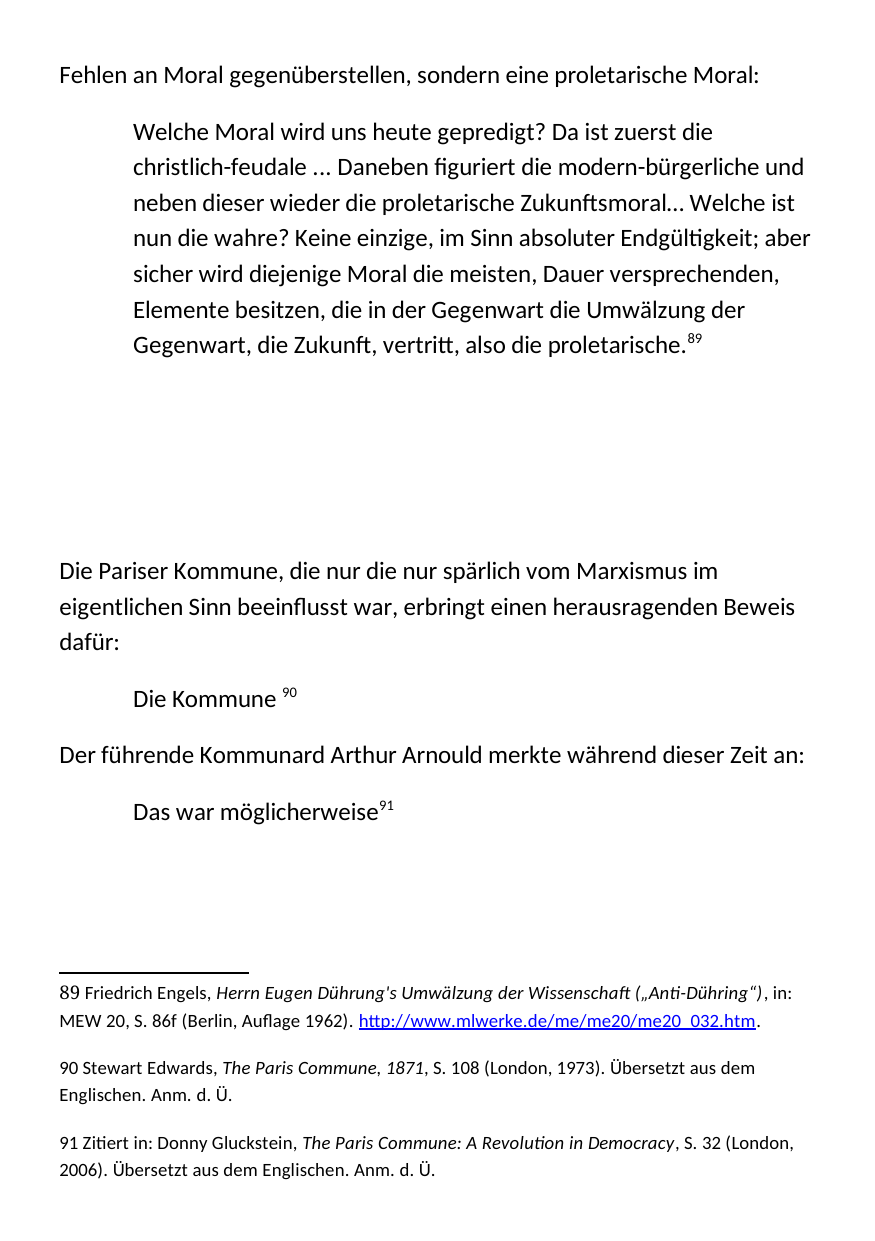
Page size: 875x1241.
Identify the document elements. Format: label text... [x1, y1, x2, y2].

text Der führende Kommunard Arthur Arnould merkte während dieser Zeit an: [59, 739, 815, 770]
text Die Kommune [59, 683, 815, 714]
text Fehlen an Moral gegenüberstellen, sondern eine proletarische Moral: [59, 59, 815, 90]
text Das war möglicherweise [59, 796, 815, 827]
text Die Pariser Kommune, die nur die nur spärlich vom Marxismus im eigentlichen Sinn beeinflusst war, erbringt einen herausragenden Beweis dafür: [59, 555, 815, 657]
text Friedrich Engels, Herrn Eugen Dührung's Umwälzung der Wissenschaft („Anti-Dühring“), in: MEW 20, S. 86f (Berlin, Auflage 1962). http://www.mlwerke.de/me/me20/me20_032.htm. [59, 979, 815, 1032]
text Stewart Edwards, The Paris Commune, 1871, S. 108 (London, 1973). Übersetzt aus dem Englischen. Anm. d. Ü. [59, 1056, 815, 1107]
text Welche Moral wird uns heute gepredigt? Da ist zuerst die christlich-feudale ... Daneben figuriert die modern-bürgerliche und neben dieser wieder die proletarische Zukunftsmoral… Welche ist nun die wahre? Keine einzige, im Sinn absoluter Endgültigkeit; aber sicher wird diejenige Moral die meisten, Dauer versprechenden, Elemente besitzen, die in der Gegenwart die Umwälzung der Gegenwart, die Zukunft, vertritt, also die proletarische. [133, 116, 815, 360]
text Zitiert in: Donny Gluckstein, The Paris Commune: A Revolution in Democracy, S. 32 (London, 2006). Übersetzt aus dem Englischen. Anm. d. Ü. [59, 1131, 815, 1181]
